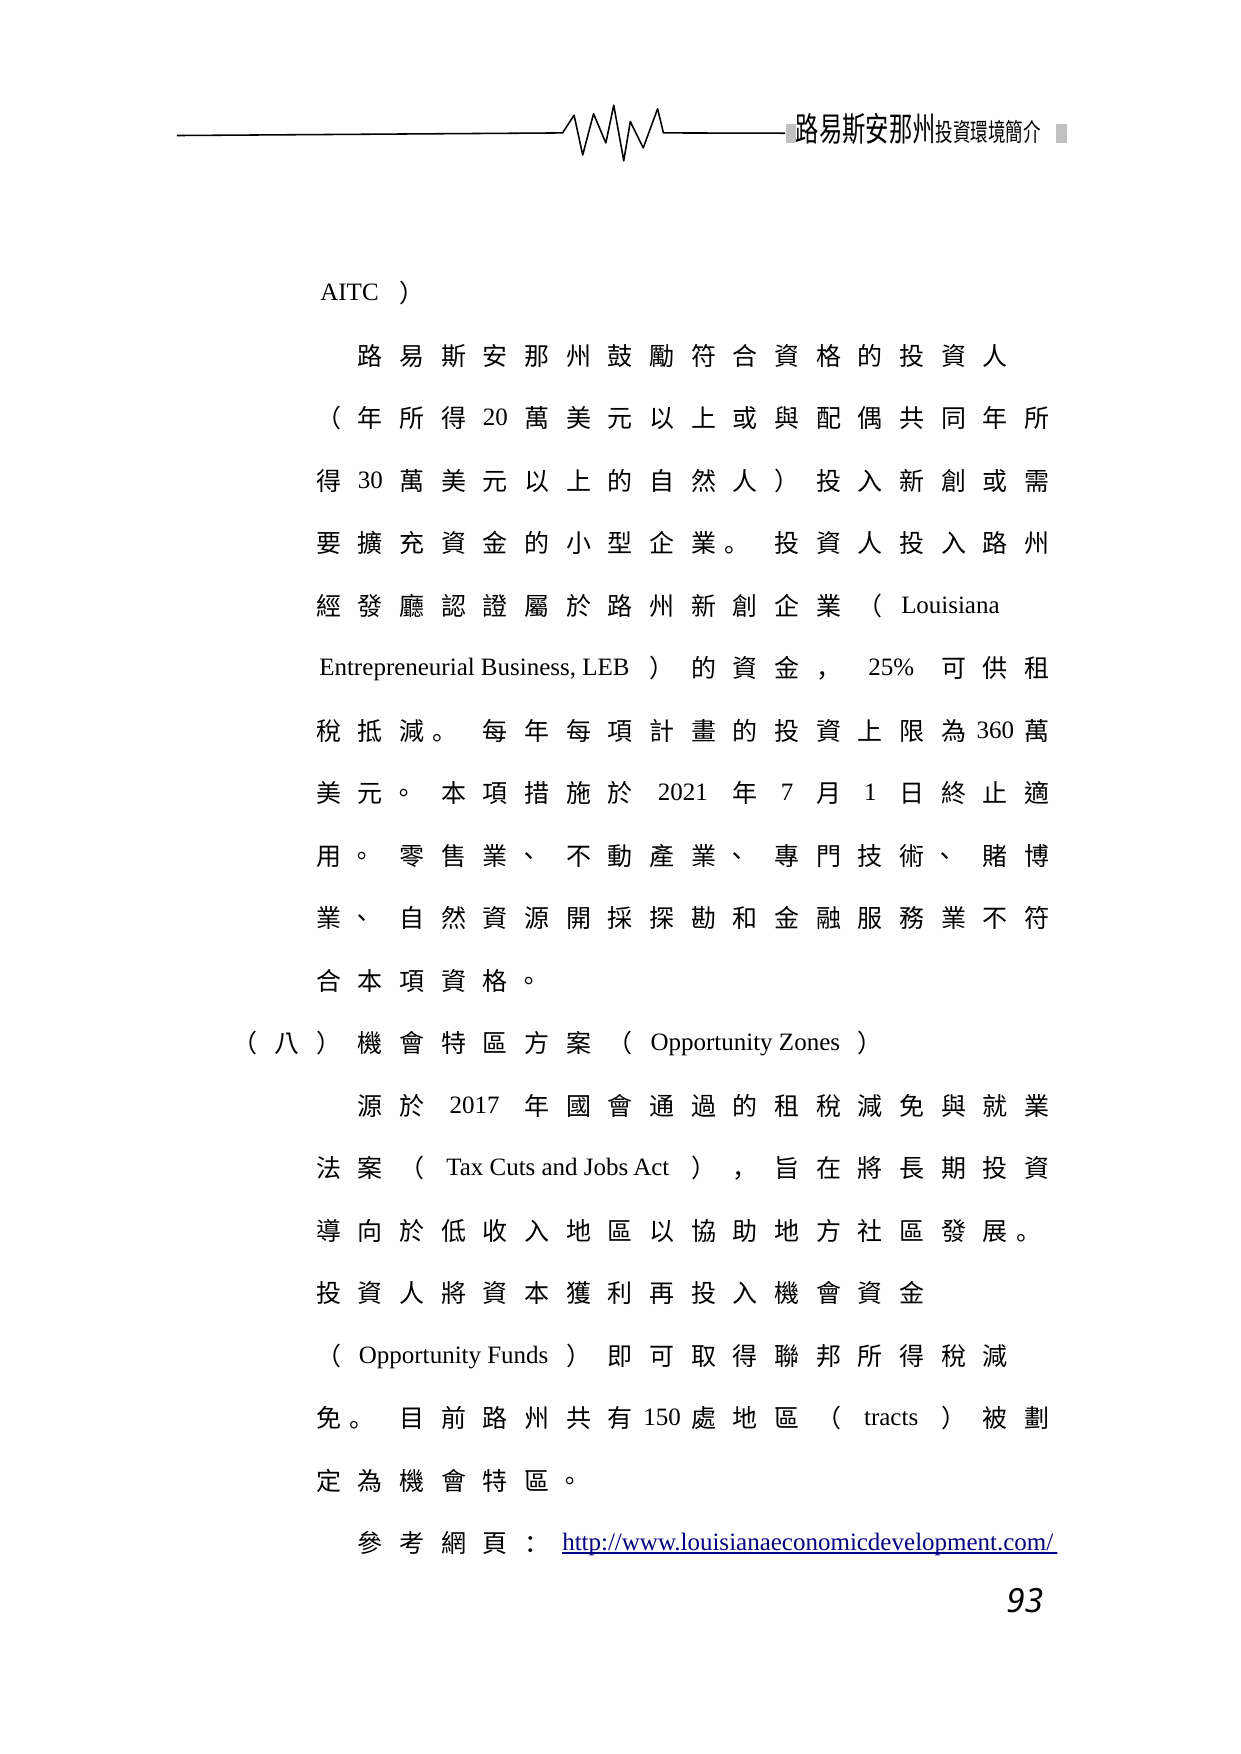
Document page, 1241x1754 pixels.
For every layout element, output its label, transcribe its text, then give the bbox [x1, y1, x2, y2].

text 源於2017年國會通過的租稅減免與就業法案（Tax Cuts and Jobs Act），旨在將長期投資導向於低收入地區以協助地方社區發展。投資人將資本獲利再投入機會資金（Opportunity Funds）即可取得聯邦所得稅減免。目前路州共有150處地區（tracts）被劃定為機會特區。 [281, 1063, 1058, 1500]
text 路易斯安那州鼓勵符合資格的投資人（年所得20萬美元以上或與配偶共同年所得30萬美元以上的自然人）投入新創或需要擴充資金的小型企業。投資人投入路州經發廳認證屬於路州新創企業（Louisiana Entrepreneurial Business, LEB）的資金，25%可供租稅抵減。每年每項計畫的投資上限為360萬美元。本項措施於2021年7月1日終止適用。零售業、不動產業、專門技術、賭博業、自然資源開採探勘和金融服務業不符合本項資格。 [281, 313, 1058, 1000]
text 參考網頁：http://www.louisianaeconomicdevelopment.com/ [281, 1500, 1058, 1563]
text AITC） [207, 250, 1058, 313]
text （八）機會特區方案（Opportunity Zones） [207, 1000, 1058, 1063]
